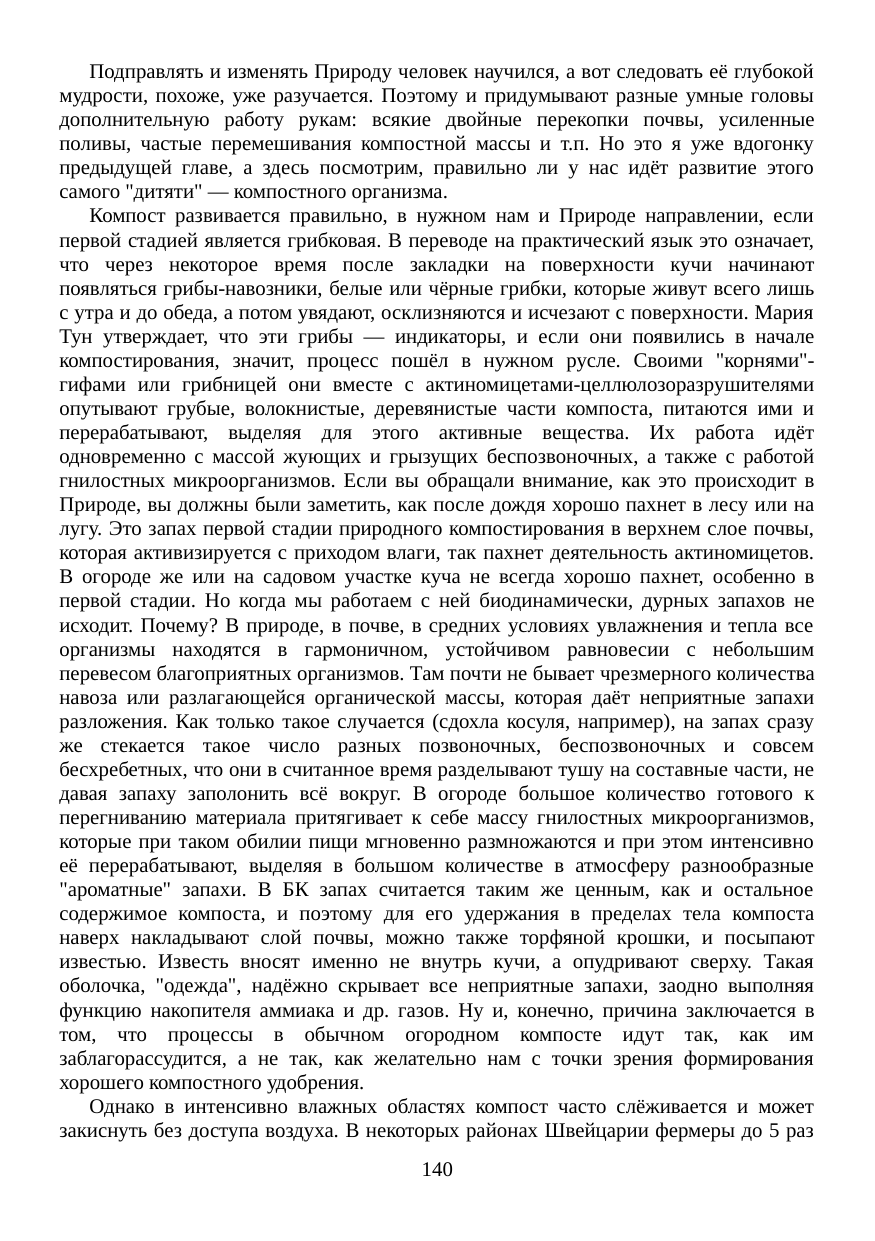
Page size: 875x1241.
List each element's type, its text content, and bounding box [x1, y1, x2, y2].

text Подправлять и изменять Природу человек научился, а вот следовать её глубокой мудрости, похоже, уже разучается. Поэтому и придумывают разные умные головы дополнительную работу рукам: всякие двойные перекопки почвы, усиленные поливы, частые перемешивания компостной массы и т.п. Но это я уже вдогонку предыдущей главе, а здесь посмотрим, правильно ли у нас идёт развитие этого самого "дитяти" — компостного организма. [59, 59, 815, 203]
text Однако в интенсивно влажных областях компост часто слёживается и может закиснуть без доступа воздуха. В некоторых районах Швейцарии фермеры до 5 раз [59, 1094, 815, 1142]
text Компост развивается правильно, в нужном нам и Природе направлении, если первой стадией является грибковая. В переводе на практический язык это означает, что через некоторое время после закладки на поверхности кучи начинают появляться грибы-навозники, белые или чёрные грибки, которые живут всего лишь с утра и до обеда, а потом увядают, осклизняются и исчезают с поверхности. Мария Тун утверждает, что эти грибы — индикаторы, и если они появились в начале компостирования, значит, процесс пошёл в нужном русле. Своими "корнями"-гифами или грибницей они вместе с актиномицетами-целлюлозоразрушителями опутывают грубые, волокнистые, деревянистые части компоста, питаются ими и перерабатывают, выделяя для этого активные вещества. Их работа идёт одновременно с массой жующих и грызущих беспозвоночных, а также с работой гнилостных микроорганизмов. Если вы обращали внимание, как это происходит в Природе, вы должны были заметить, как после дождя хорошо пахнет в лесу или на лугу. Это запах первой стадии природного компостирования в верхнем слое почвы, которая активизируется с приходом влаги, так пахнет деятельность актиномицетов. В огороде же или на садовом участке куча не всегда хорошо пахнет, особенно в первой стадии. Но когда мы работаем с ней биодинамически, дурных запахов не исходит. Почему? В природе, в почве, в средних условиях увлажнения и тепла все организмы находятся в гармоничном, устойчивом равновесии с небольшим перевесом благоприятных организмов. Там почти не бывает чрезмерного количества навоза или разлагающейся органической массы, которая даёт неприятные запахи разложения. Как только такое случается (сдохла косуля, например), на запах сразу же стекается такое число разных позвоночных, беспозвоночных и совсем бесхребетных, что они в считанное время разделывают тушу на составные части, не давая запаху заполонить всё вокруг. В огороде большое количество готового к перегниванию материала притягивает к себе массу гнилостных микроорганизмов, которые при таком обилии пищи мгновенно размножаются и при этом интенсивно её перерабатывают, выделяя в большом количестве в атмосферу разнообразные "ароматные" запахи. В БК запах считается таким же ценным, как и остальное содержимое компоста, и поэтому для его удержания в пределах тела компоста наверх накладывают слой почвы, можно также торфяной крошки, и посыпают известью. Известь вносят именно не внутрь кучи, а опудривают сверху. Такая оболочка, "одежда", надёжно скрывает все неприятные запахи, заодно выполняя функцию накопителя аммиака и др. газов. Ну и, конечно, причина заключается в том, что процессы в обычном огородном компосте идут так, как им заблагорассудится, а не так, как желательно нам с точки зрения формирования хорошего компостного удобрения. [59, 203, 815, 1094]
